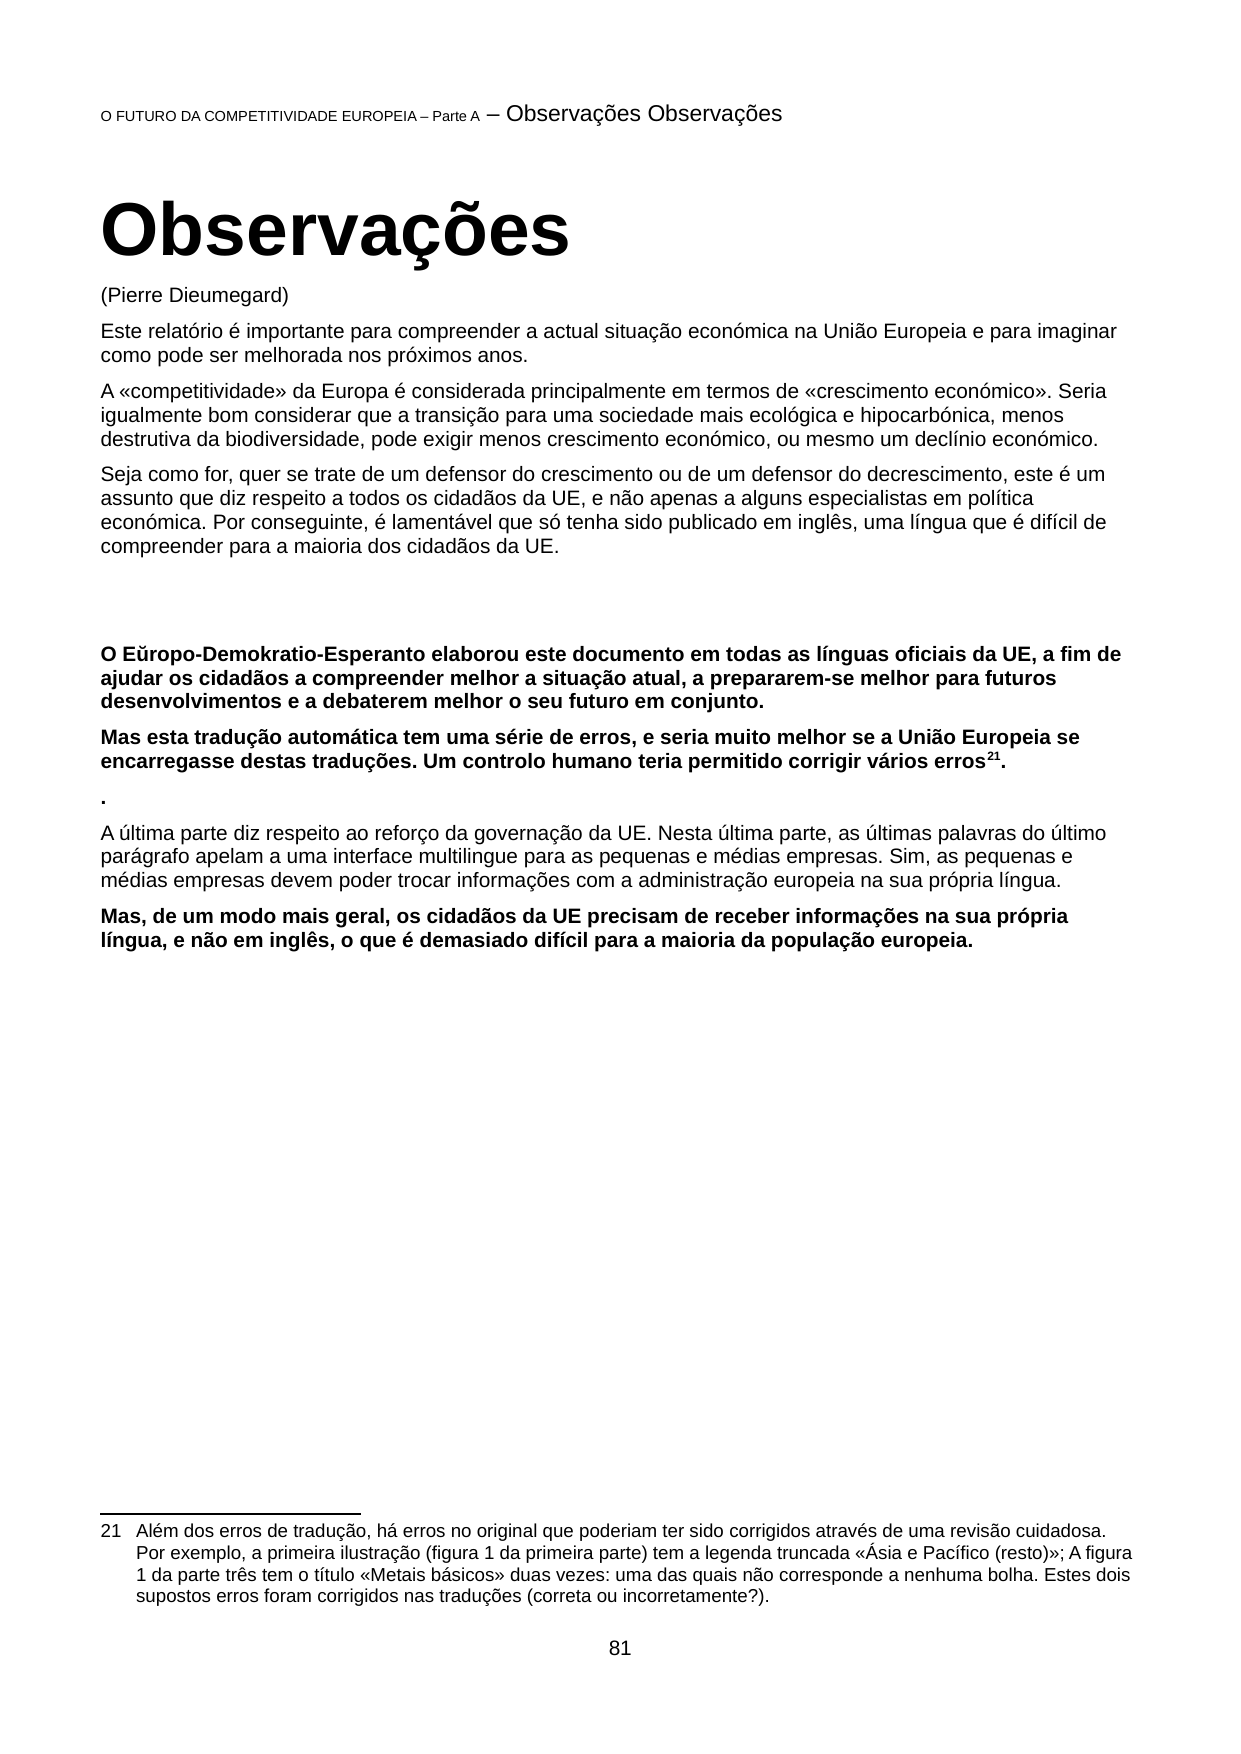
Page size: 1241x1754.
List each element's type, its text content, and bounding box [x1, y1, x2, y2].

text (Pierre Dieumegard) [100, 283, 1140, 307]
text . [100, 785, 1140, 809]
subtitle Observações [100, 184, 1140, 271]
text Este relatório é importante para compreender a actual situação económica na União Europeia e para imaginar como pode ser melhorada nos próximos anos. [100, 319, 1140, 367]
text A última parte diz respeito ao reforço da governação da UE. Nesta última parte, as últimas palavras do último parágrafo apelam a uma interface multilingue para as pequenas e médias empresas. Sim, as pequenas e médias empresas devem poder trocar informações com a administração europeia na sua própria língua. [100, 820, 1140, 892]
text Mas, de um modo mais geral, os cidadãos da UE precisam de receber informações na sua própria língua, e não em inglês, o que é demasiado difícil para a maioria da população europeia. [100, 904, 1140, 952]
text O Eŭropo-Demokratio-Esperanto elaborou este documento em todas as línguas oficiais da UE, a fim de ajudar os cidadãos a compreender melhor a situação atual, a prepararem-se melhor para futuros desenvolvimentos e a debaterem melhor o seu futuro em conjunto. [100, 641, 1140, 713]
text A «competitividade» da Europa é considerada principalmente em termos de «crescimento económico». Seria igualmente bom considerar que a transição para uma sociedade mais ecológica e hipocarbónica, menos destrutiva da biodiversidade, pode exigir menos crescimento económico, ou mesmo um declínio económico. [100, 379, 1140, 451]
text Seja como for, quer se trate de um defensor do crescimento ou de um defensor do decrescimento, este é um assunto que diz respeito a todos os cidadãos da UE, e não apenas a alguns especialistas em política económica. Por conseguinte, é lamentável que só tenha sido publicado em inglês, uma língua que é difícil de compreender para a maioria dos cidadãos da UE. [100, 462, 1140, 558]
text Além dos erros de tradução, há erros no original que poderiam ter sido corrigidos através de uma revisão cuidadosa. Por exemplo, a primeira ilustração (figura 1 da primeira parte) tem a legenda truncada «Ásia e Pacífico (resto)»; A figura 1 da parte três tem o título «Metais básicos» duas vezes: uma das quais não corresponde a nenhuma bolha. Estes dois supostos erros foram corrigidos nas traduções (correta ou incorretamente?). [100, 1520, 1140, 1606]
text Mas esta tradução automática tem uma série de erros, e seria muito melhor se a União Europeia se encarregasse destas traduções. Um controlo humano teria permitido corrigir vários erros. [100, 725, 1140, 773]
